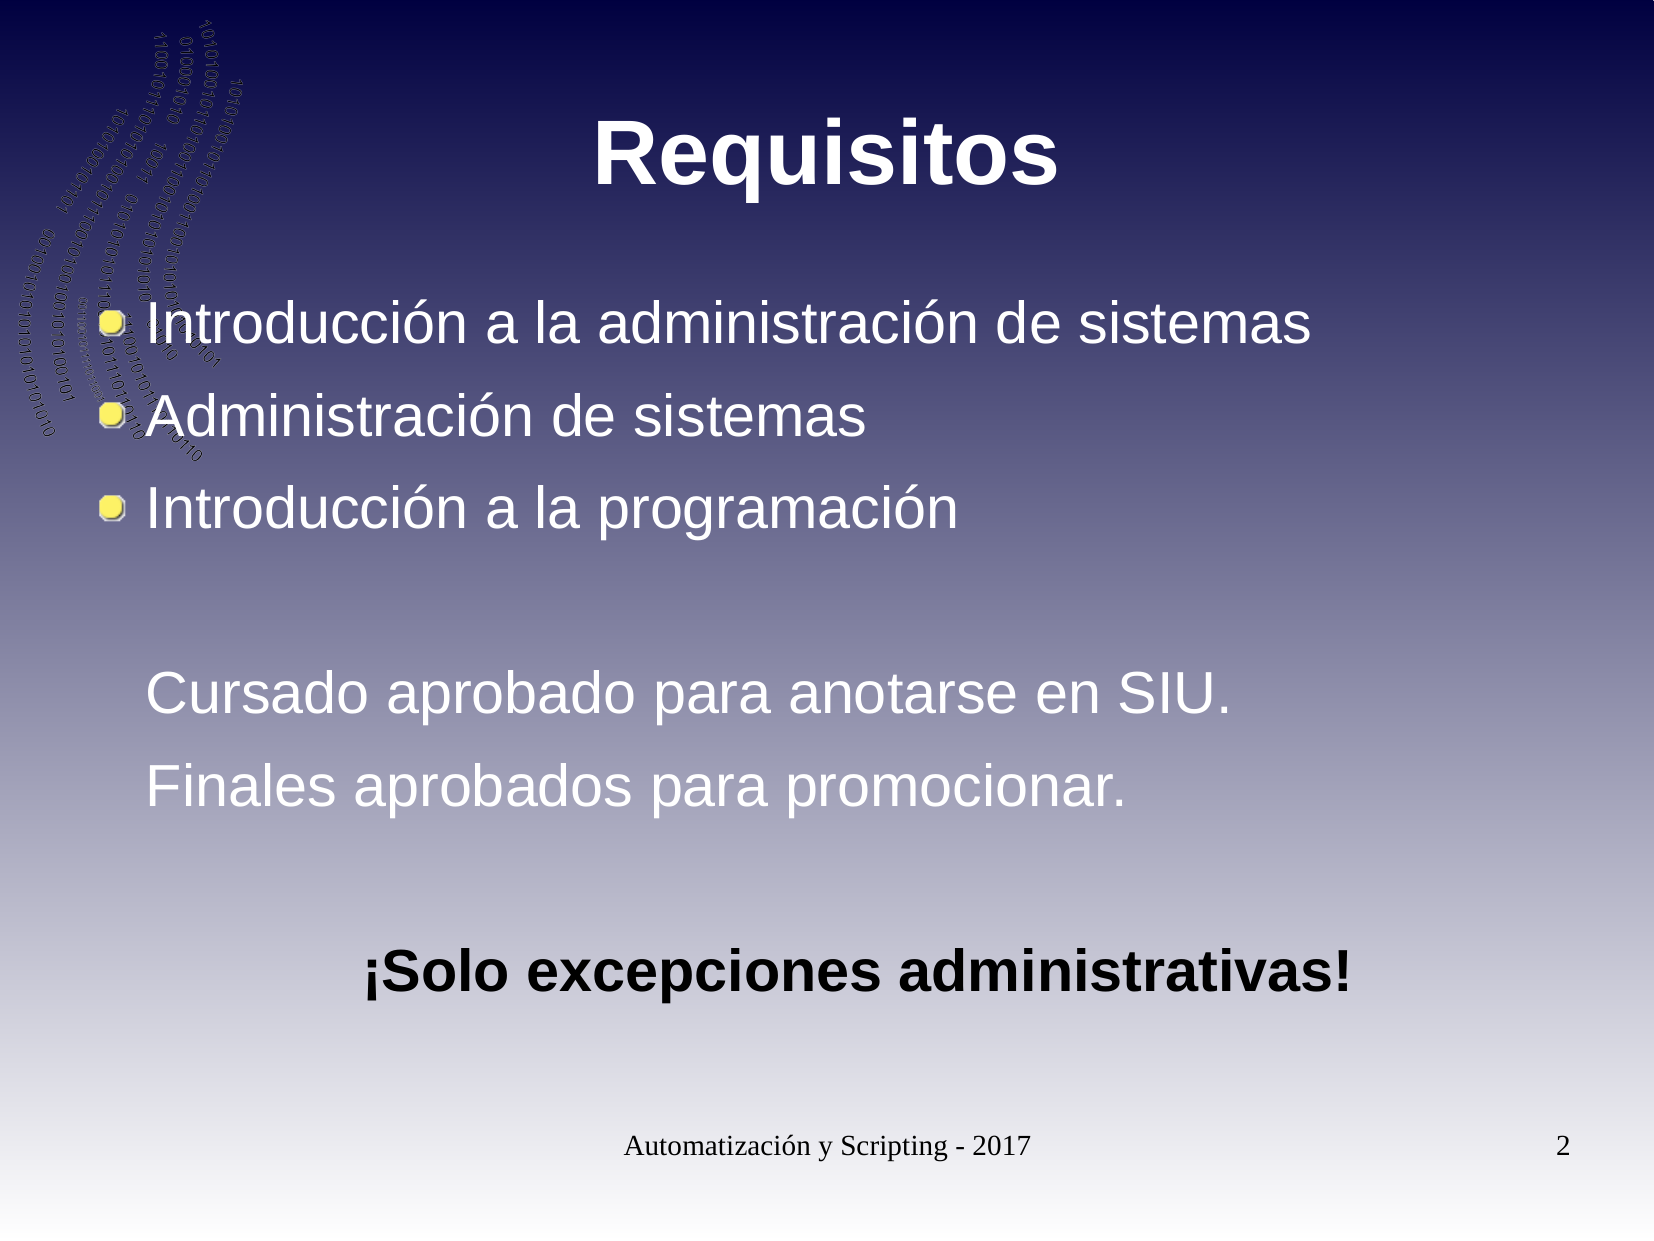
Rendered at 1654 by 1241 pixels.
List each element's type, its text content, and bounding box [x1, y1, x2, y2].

list Introducción a la administración de sistemas Administración de sistemas Introducción a la programación Cursado aprobado para anotarse en SIU. Finales aprobados para promocionar. ¡Solo excepciones administrativas! [82, 290, 1571, 1010]
picture [18, 20, 243, 461]
title Requisitos [82, 49, 1571, 257]
